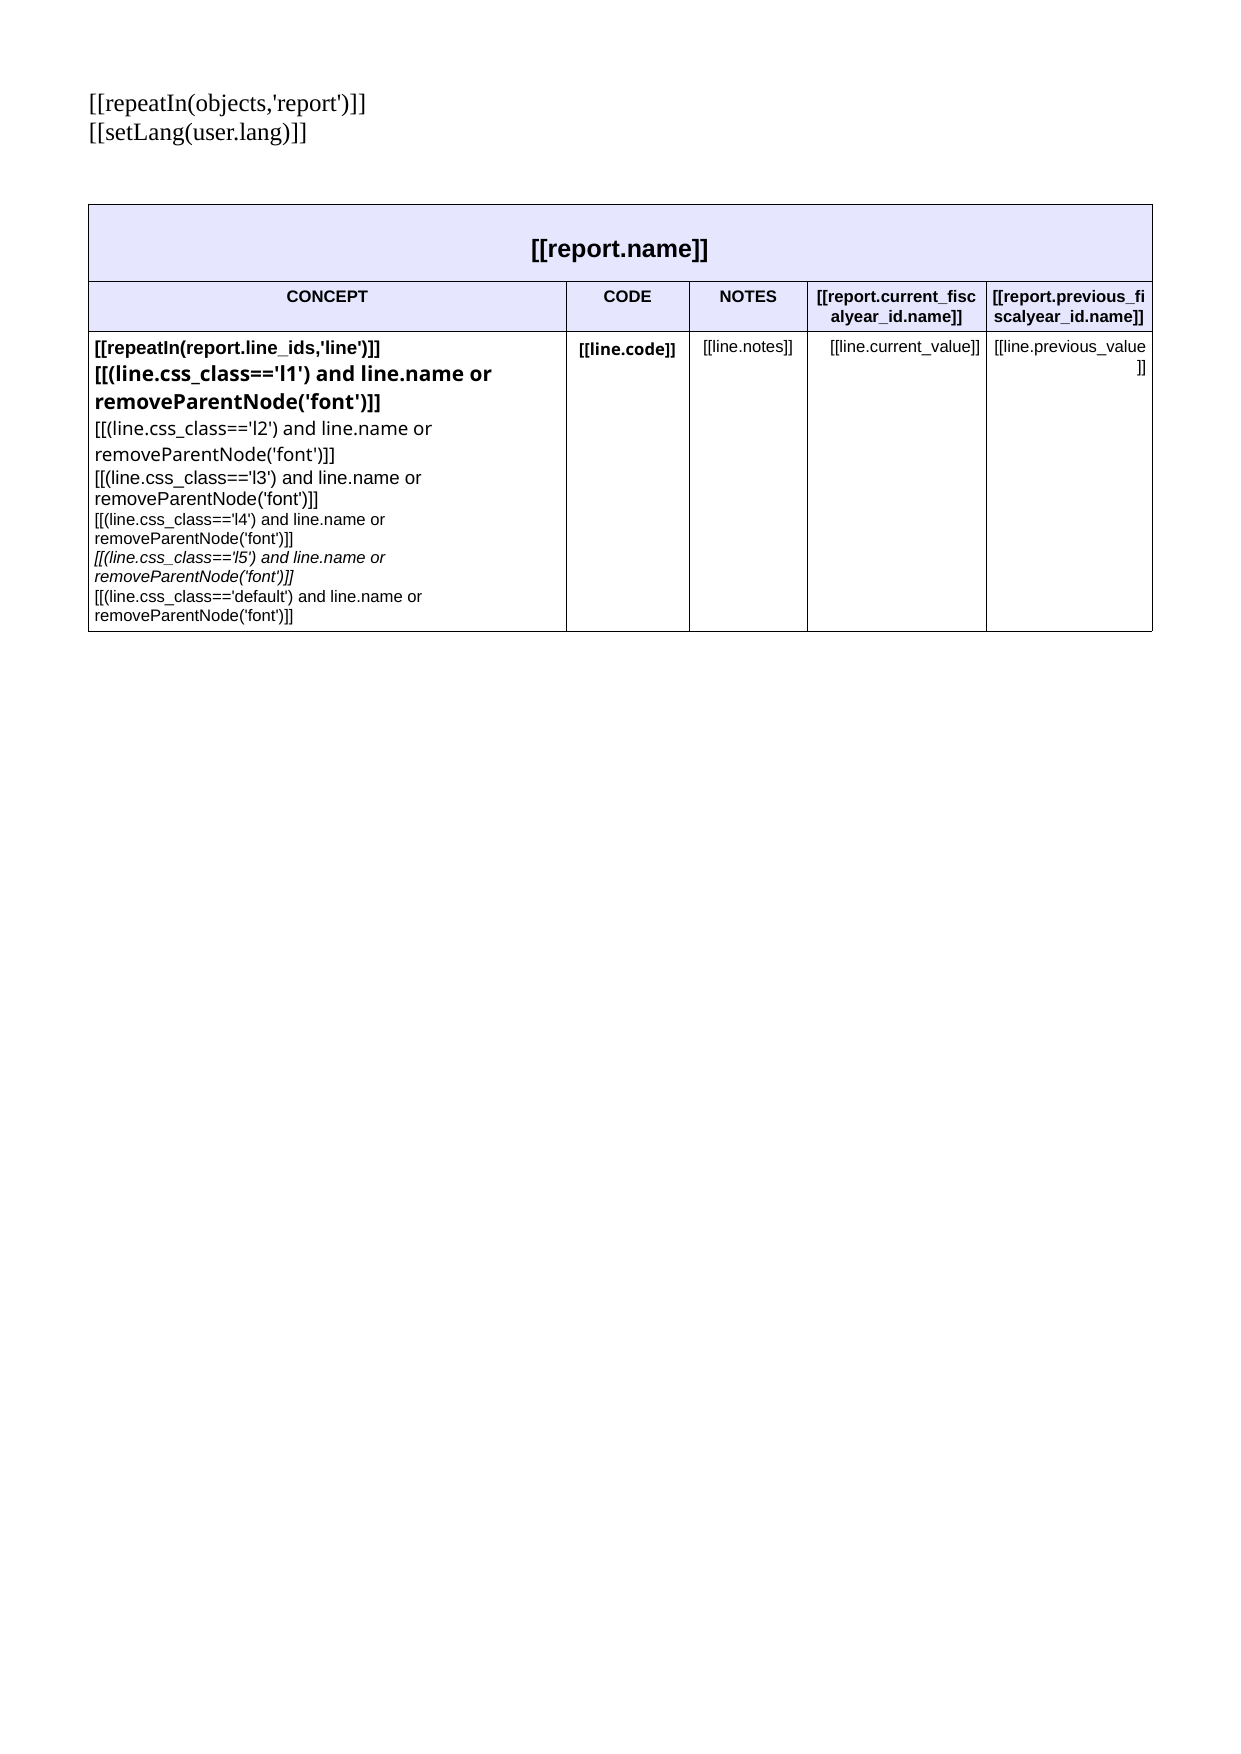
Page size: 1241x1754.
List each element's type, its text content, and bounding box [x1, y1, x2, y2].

text [[repeatIn(objects,'report')]] [88, 88, 1152, 117]
table_header [[line.current_value]] [808, 332, 986, 631]
table_header CODE [567, 282, 689, 331]
table_header [[line.notes]] [690, 332, 807, 631]
table_header [[report.current_fiscalyear_id.name]] [808, 282, 986, 331]
table_header [[line.code]] [567, 332, 689, 631]
table_header [[report.name]] [89, 205, 1152, 281]
table_header CONCEPT [89, 282, 566, 331]
table_header [[line.previous_value]] [987, 332, 1152, 631]
table_header [[repeatIn(report.line_ids,'line')]][[(line.css_class=='l1') and line.name or removeParentNode('font')]] [[(line.css_class=='l2') and line.name or removeParentNode('font')]] [[(line.css_class=='l3') and line.name or removeParentNode('font')]] [[(line.css_class=='l4') and line.name or removeParentNode('font')]] [[(line.css_class=='l5') and line.name or removeParentNode('font')]] [[(line.css_class=='default') and line.name or removeParentNode('font')]] [89, 332, 566, 631]
table_header NOTES [690, 282, 807, 331]
table_header [[report.previous_fiscalyear_id.name]] [987, 282, 1152, 331]
text [[setLang(user.lang)]] [88, 117, 1152, 146]
